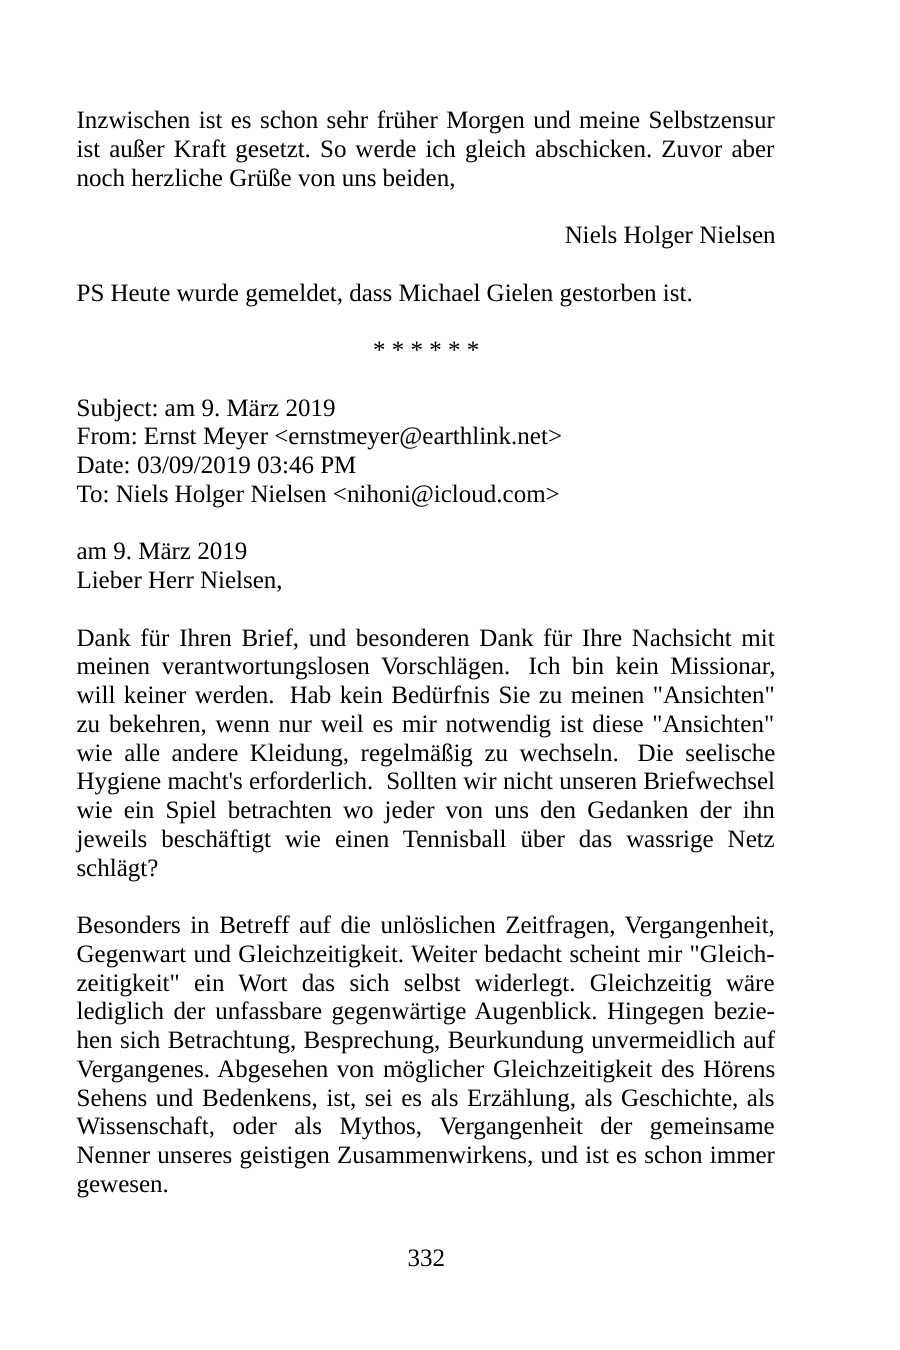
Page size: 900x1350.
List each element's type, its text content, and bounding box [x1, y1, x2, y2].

text Besonders in Betreff auf die unlöslichen Zeitfragen, Vergangenheit, Gegenwart und Gleichzeitigkeit. Weiter bedacht scheint mir "Gleich-zeitigkeit" ein Wort das sich selbst widerlegt. Gleichzeitig wäre lediglich der unfassbare gegenwärtige Augenblick. Hingegen bezie-hen sich Betrachtung, Besprechung, Beurkundung unvermeidlich auf Vergangenes. Abgesehen von möglicher Gleichzeitigkeit des Hörens Sehens und Bedenkens, ist, sei es als Erzählung, als Geschichte, als Wissenschaft, oder als Mythos, Vergangenheit der gemeinsame Nenner unseres geistigen Zusammenwirkens, und ist es schon immer gewesen. [76, 910, 776, 1198]
text Dank für Ihren Brief, und besonderen Dank für Ihre Nachsicht mit meinen verantwortungslosen Vorschlägen. Ich bin kein Missionar, will keiner werden. Hab kein Bedürfnis Sie zu meinen "Ansichten" zu bekehren, wenn nur weil es mir notwendig ist diese "Ansichten" wie alle andere Kleidung, regelmäßig zu wechseln. Die seelische Hygiene macht's erforderlich. Sollten wir nicht unseren Briefwechsel wie ein Spiel betrachten wo jeder von uns den Gedanken der ihn jeweils beschäftigt wie einen Tennisball über das wassrige Netz schlägt? [76, 623, 776, 881]
text Lieber Herr Nielsen, [76, 565, 776, 594]
text Inzwischen ist es schon sehr früher Morgen und meine Selbstzensur ist außer Kraft gesetzt. So werde ich gleich abschicken. Zuvor aber noch herzliche Grüße von uns beiden, [76, 105, 776, 191]
text Date: 03/09/2019 03:46 PM [76, 450, 776, 479]
text From: Ernst Meyer <ernstmeyer@earthlink.net> [76, 421, 776, 450]
text To: Niels Holger Nielsen <nihoni@icloud.com> [76, 479, 776, 508]
text am 9. März 2019 [76, 536, 776, 565]
text Niels Holger Nielsen [76, 220, 776, 249]
text PS Heute wurde gemeldet, dass Michael Gielen gestorben ist. [76, 278, 776, 306]
text * * * * * * [76, 335, 776, 364]
text Subject: am 9. März 2019 [76, 393, 776, 421]
